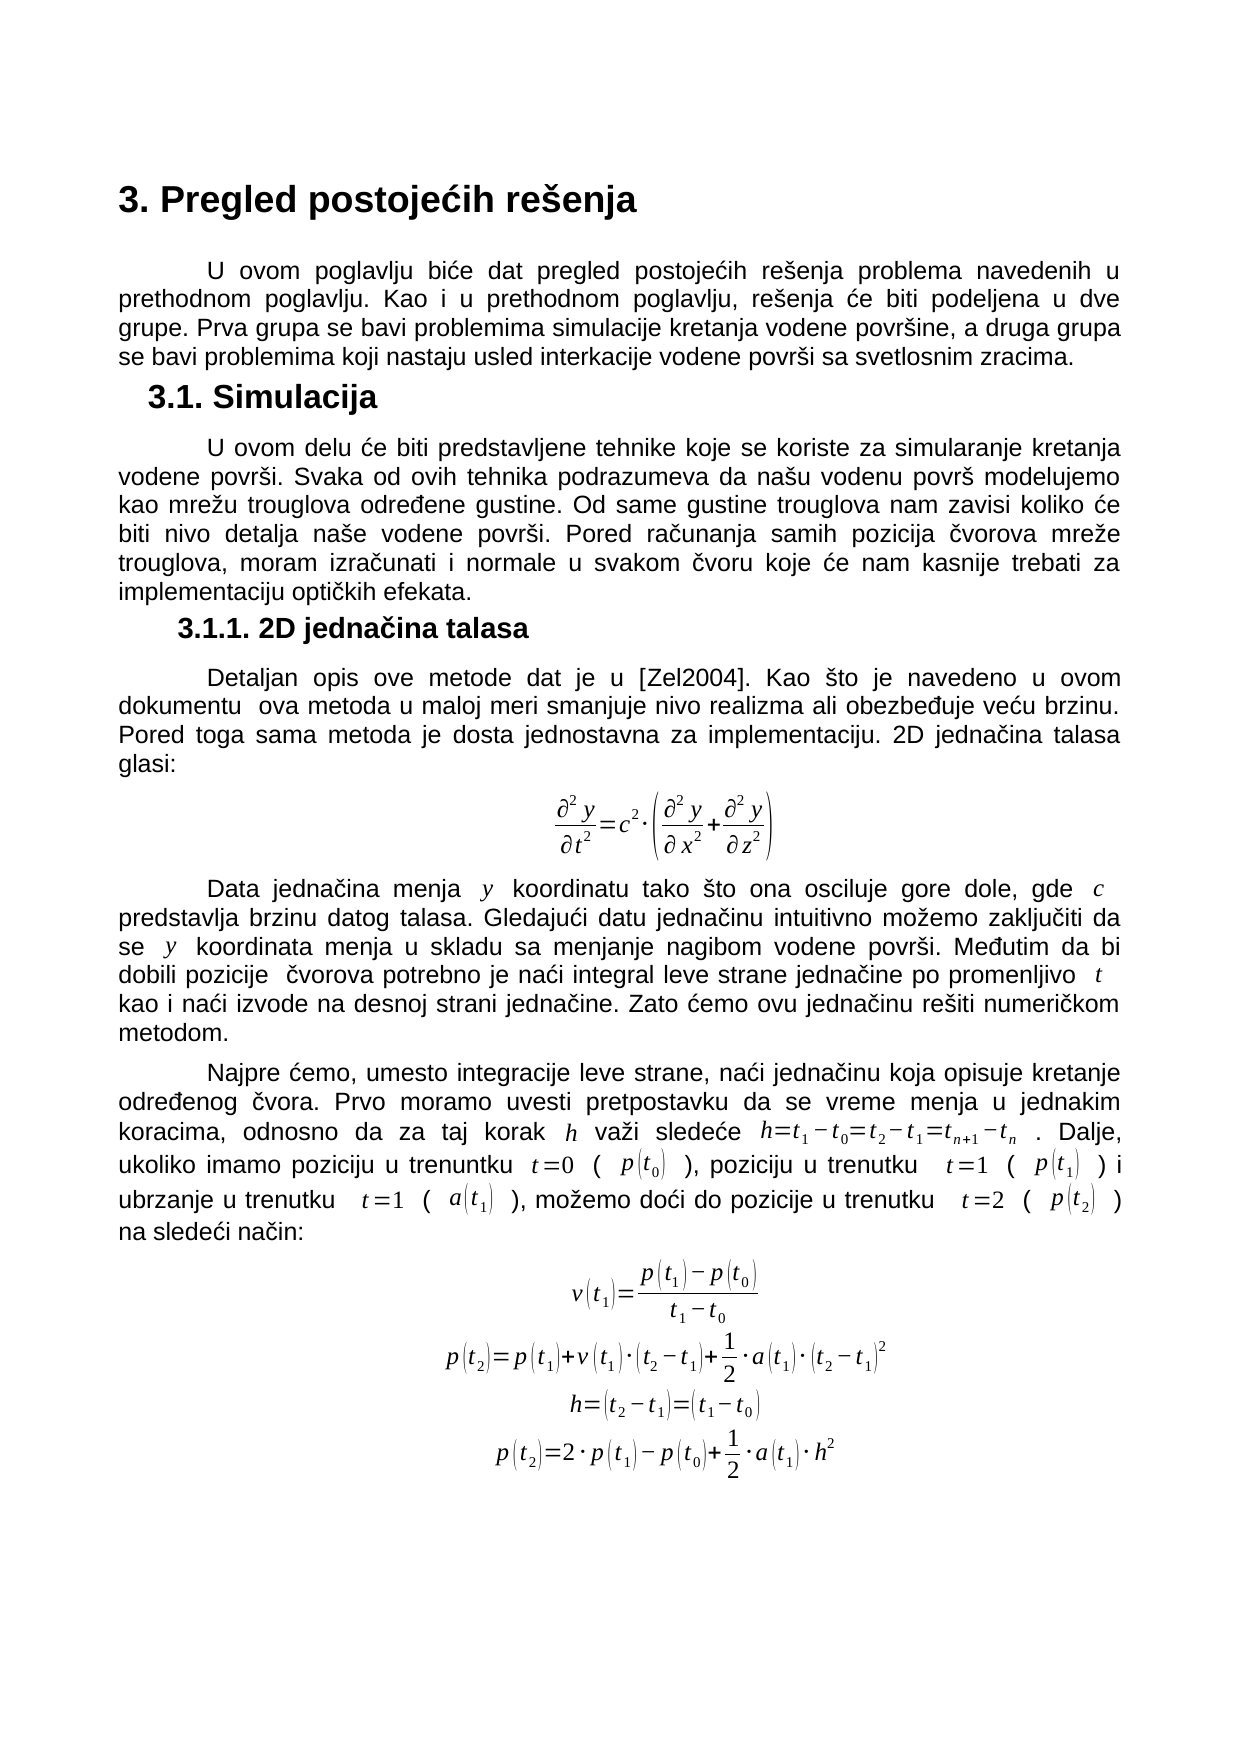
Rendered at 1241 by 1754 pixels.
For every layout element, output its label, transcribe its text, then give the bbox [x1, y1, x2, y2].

text Detaljan opis ove metode dat je u [Zel2004]. Kao što je navedeno u ovom dokumentu ova metoda u maloj meri smanjuje nivo realizma ali obezbeđuje veću brzinu. Pored toga sama metoda je dosta jednostavna za implementaciju. 2D jednačina talasa glasi: [118, 662, 1122, 777]
text Najpre ćemo, umesto integracije leve strane, naći jednačinu koja opisuje kretanje određenog čvora. Prvo moramo uvesti pretpostavku da se vreme menja u jednakim koracima, odnosno da za taj korakvaži sledeće. Dalje, ukoliko imamo poziciju u trenuntku(), poziciju u trenutku () i ubrzanje u trenutku (), možemo doći do pozicije u trenutku () na sledeći način: [118, 1058, 1122, 1245]
subtitle Simulacija [148, 377, 1122, 415]
text U ovom delu će biti predstavljene tehnike koje se koriste za simularanje kretanja vodene površi. Svaka od ovih tehnika podrazumeva da našu vodenu površ modelujemo kao mrežu trouglova određene gustine. Od same gustine trouglova nam zavisi koliko će biti nivo detalja naše vodene površi. Pored računanja samih pozicija čvorova mreže trouglova, moram izračunati i normale u svakom čvoru koje će nam kasnije trebati za implementaciju optičkih efekata. [118, 433, 1122, 605]
text U ovom poglavlju biće dat pregled postojećih rešenja problema navedenih u prethodnom poglavlju. Kao i u prethodnom poglavlju, rešenja će biti podeljena u dve grupe. Prva grupa se bavi problemima simulacije kretanja vodene površine, a druga grupa se bavi problemima koji nastaju usled interkacije vodene površi sa svetlosnim zracima. [118, 256, 1122, 371]
subtitle 2D jednačina talasa [177, 611, 1122, 645]
text Data jednačina menjakoordinatu tako što ona osciluje gore dole, gdepredstavlja brzinu datog talasa. Gledajući datu jednačinu intuitivno možemo zaključiti da sekoordinata menja u skladu sa menjanje nagibom vodene površi. Međutim da bi dobili pozicije čvorova potrebno je naći integral leve strane jednačine po promenljivokao i naći izvode na desnoj strani jednačine. Zato ćemo ovu jednačinu rešiti numeričkom metodom. [118, 874, 1122, 1046]
subtitle Pregled postojećih rešenja [118, 177, 1122, 220]
